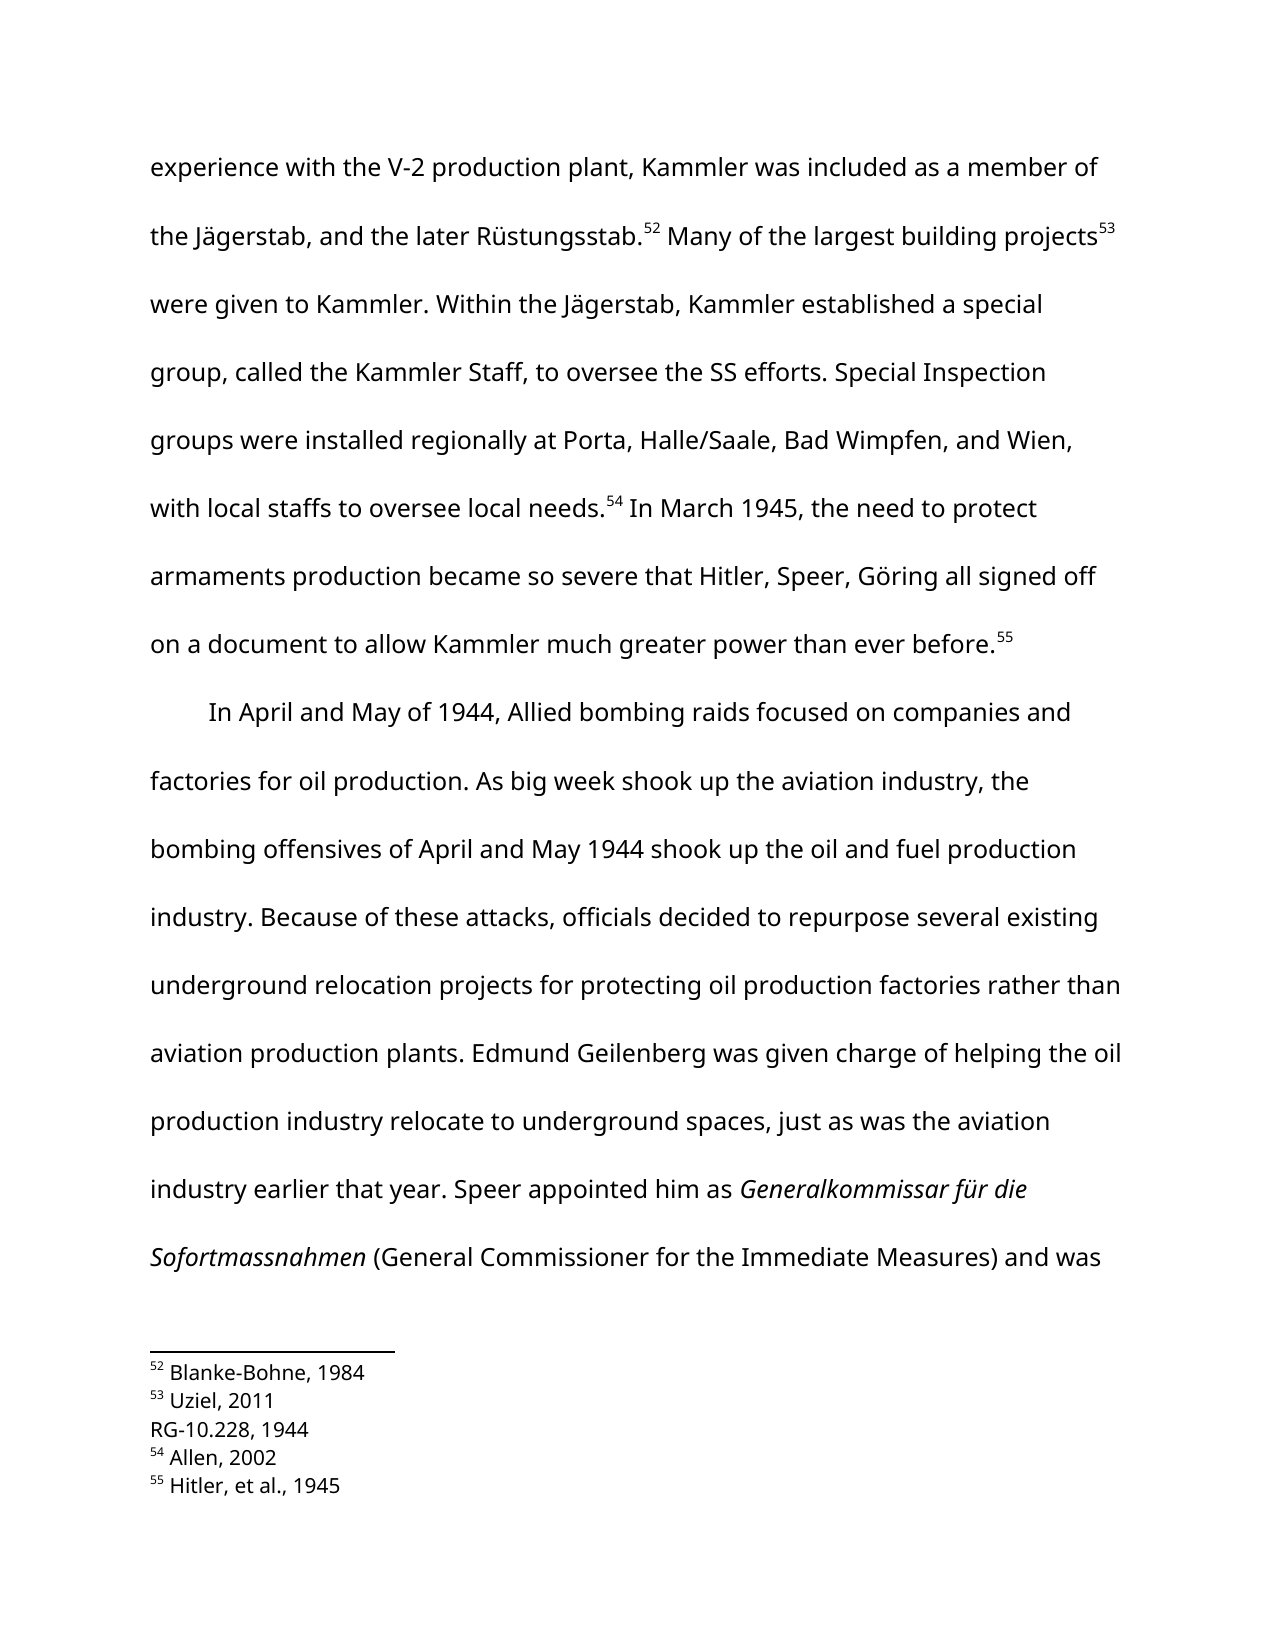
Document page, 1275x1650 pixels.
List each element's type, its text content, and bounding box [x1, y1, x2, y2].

text RG-10.228, 1944 [150, 1415, 1125, 1443]
text Blanke-Bohne, 1984 [150, 1358, 1125, 1386]
text In April and May of 1944, Allied bombing raids focused on companies and factories for oil production. As big week shook up the aviation industry, the bombing offensives of April and May 1944 shook up the oil and fuel production industry. Because of these attacks, officials decided to repurpose several existing underground relocation projects for protecting oil production factories rather than aviation production plants. Edmund Geilenberg was given charge of helping the oil production industry relocate to underground spaces, just as was the aviation industry earlier that year. Speer appointed him as Generalkommissar für die Sofortmassnahmen (General Commissioner for the Immediate Measures) and was [150, 695, 1125, 1274]
text Uziel, 2011 [150, 1386, 1125, 1415]
text Allen, 2002 [150, 1443, 1125, 1472]
text Hitler, et al., 1945 [150, 1472, 1125, 1500]
text experience with the V-2 production plant, Kammler was included as a member of the Jägerstab, and the later Rüstungsstab. Many of the largest building projects were given to Kammler. Within the Jägerstab, Kammler established a special group, called the Kammler Staff, to oversee the SS efforts. Special Inspection groups were installed regionally at Porta, Halle/Saale, Bad Wimpfen, and Wien, with local staffs to oversee local needs. In March 1945, the need to protect armaments production became so severe that Hitler, Speer, Göring all signed off on a document to allow Kammler much greater power than ever before. [150, 150, 1125, 661]
